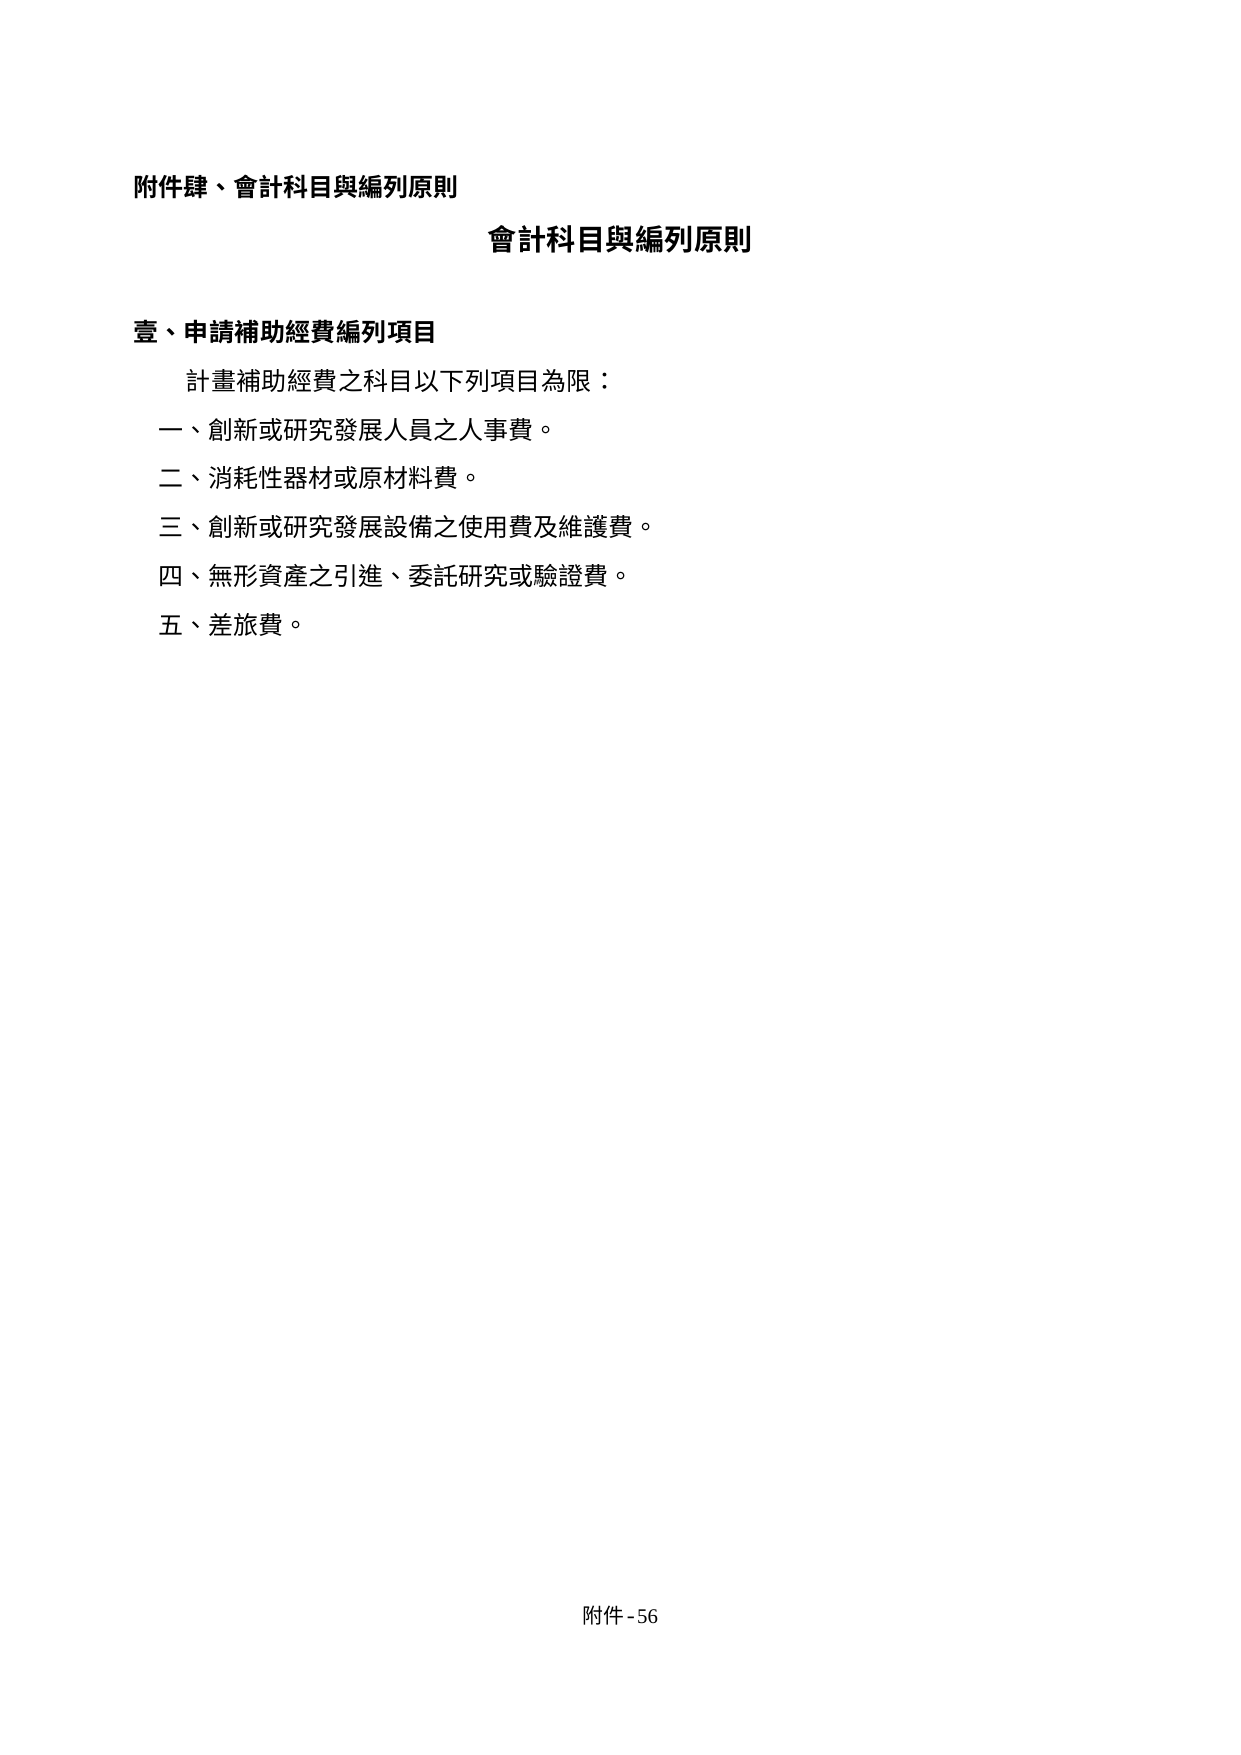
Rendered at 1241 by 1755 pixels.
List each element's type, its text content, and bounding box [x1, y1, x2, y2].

text 五、差旅費。 [158, 605, 1107, 641]
text 會計科目與編列原則 [133, 217, 1107, 259]
text 計畫補助經費之科目以下列項目為限： [185, 361, 1107, 398]
text 三、創新或研究發展設備之使用費及維護費。 [158, 508, 1107, 544]
text 壹、申請補助經費編列項目 [133, 313, 1107, 349]
text 附件肆、會計科目與編列原則 [133, 168, 1107, 204]
text 四、無形資產之引進、委託研究或驗證費。 [158, 556, 1107, 593]
text 二、消耗性器材或原材料費。 [158, 459, 1107, 495]
text 一、創新或研究發展人員之人事費。 [158, 410, 1107, 446]
